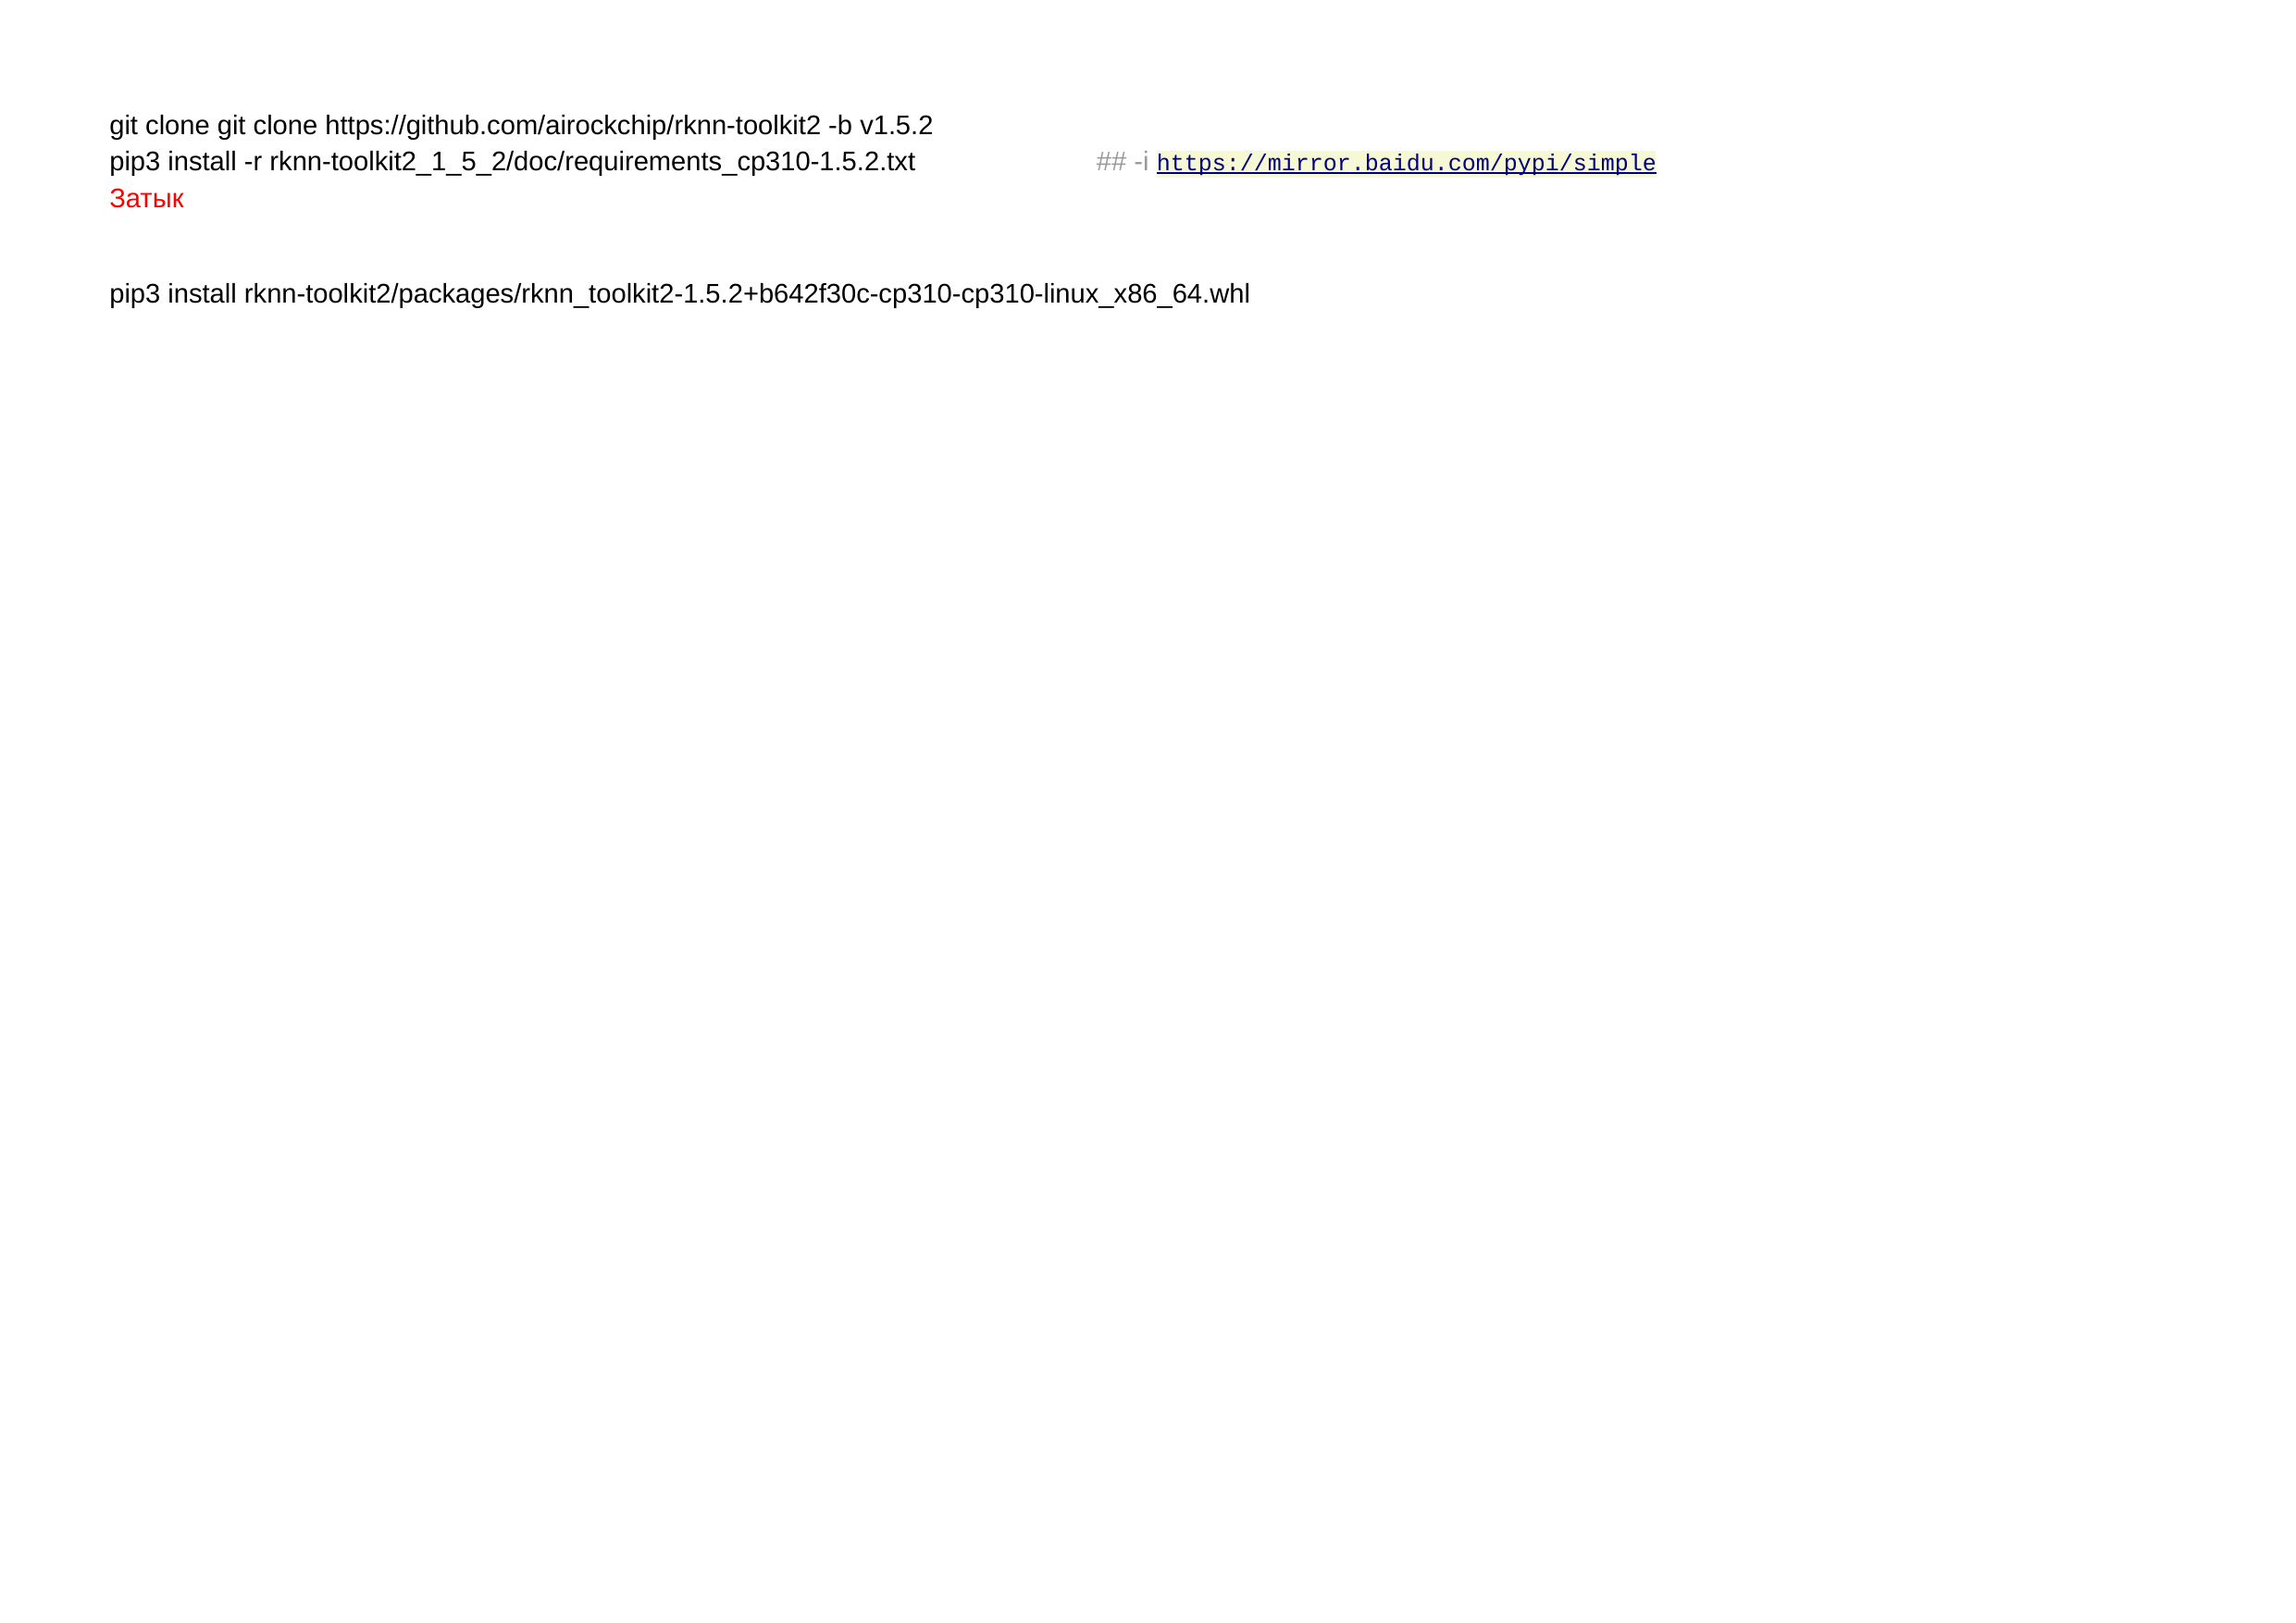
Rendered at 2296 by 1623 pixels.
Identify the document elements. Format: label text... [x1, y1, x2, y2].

text pip3 install -r rknn-toolkit2_1_5_2/doc/requirements_cp310-1.5.2.txt ## -i https://mirror.baidu.com/pypi/simple [109, 145, 2186, 178]
text git clone git clone https://github.com/airockchip/rknn-toolkit2 -b v1.5.2 [109, 109, 2186, 141]
text Затык [109, 182, 2186, 213]
text pip3 install rknn-toolkit2/packages/rknn_toolkit2-1.5.2+b642f30c-cp310-cp310-linux_x86_64.whl [109, 279, 2186, 309]
